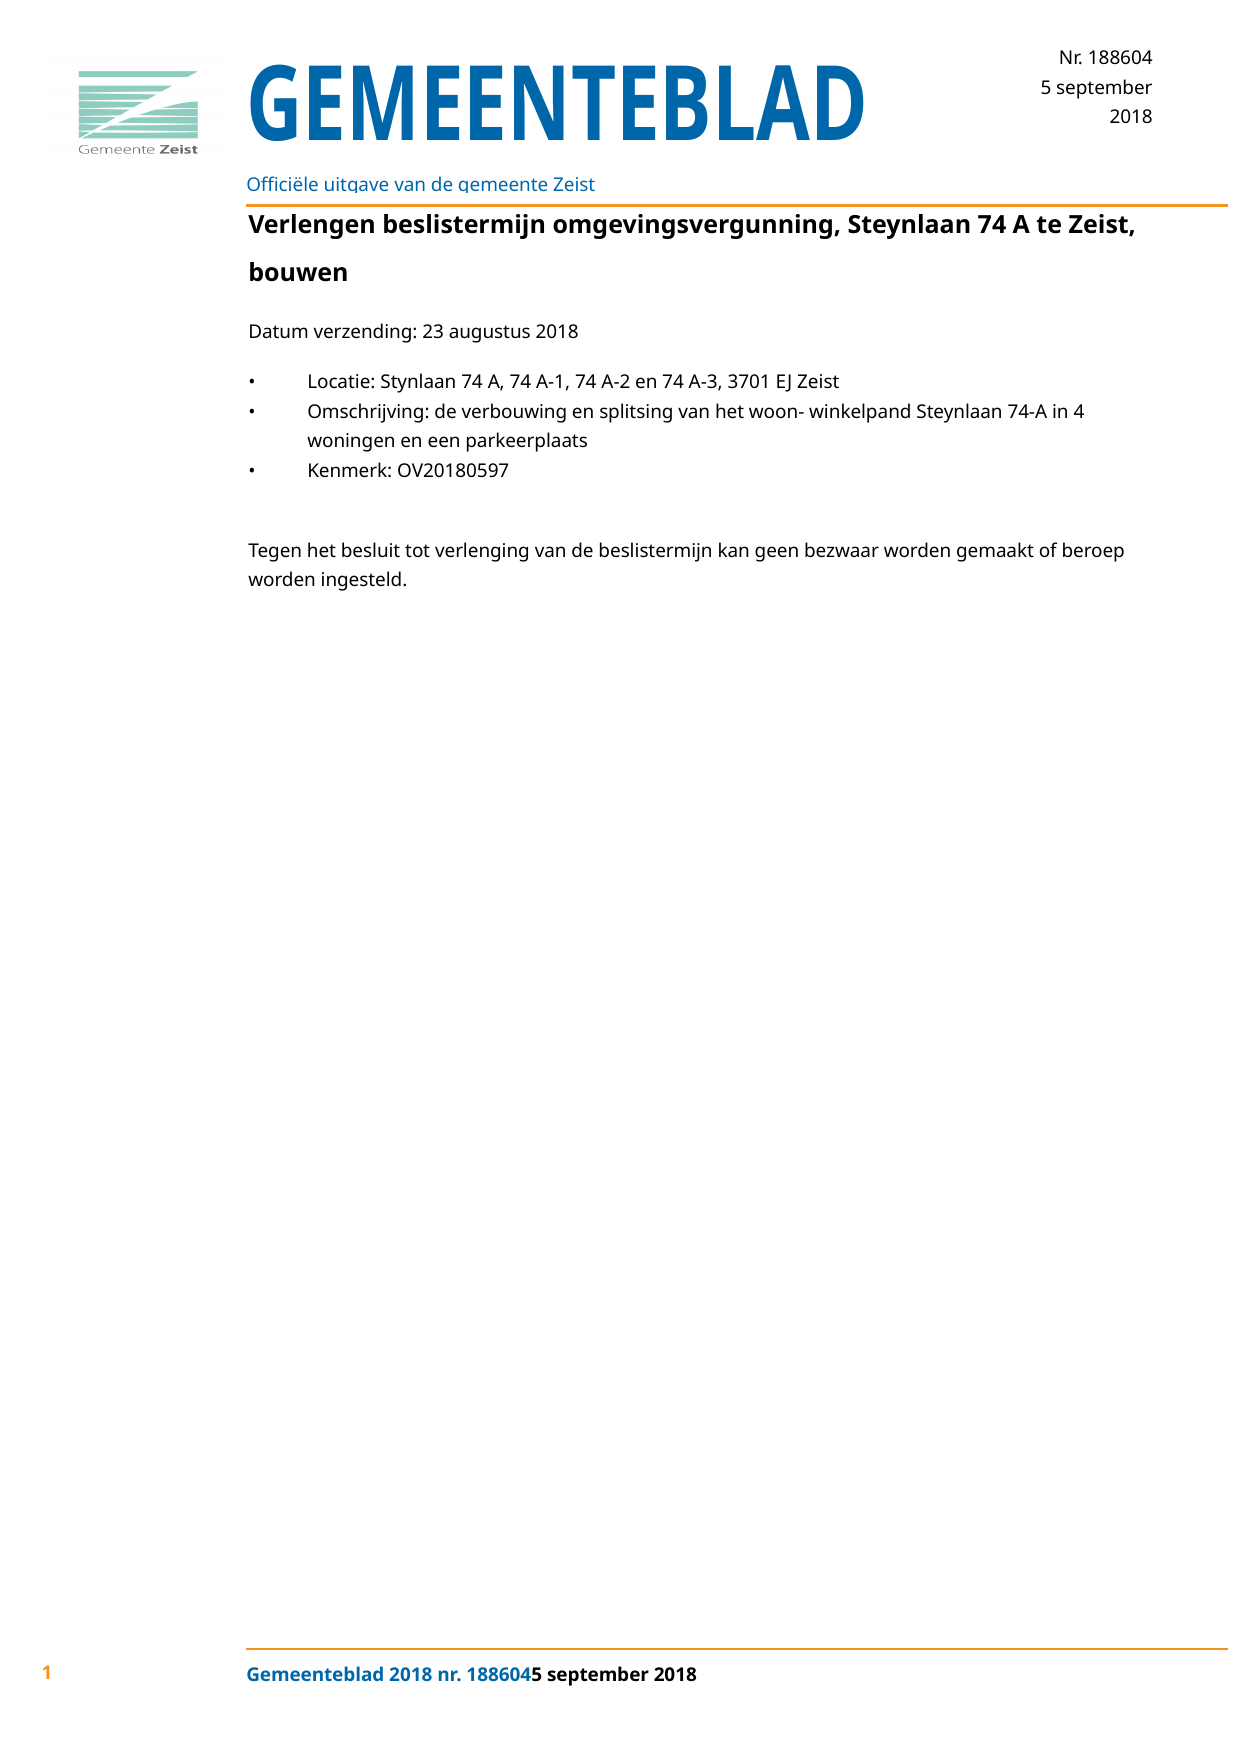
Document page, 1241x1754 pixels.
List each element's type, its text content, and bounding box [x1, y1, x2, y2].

picture [41, 47, 231, 172]
list Kenmerk: OV20180597 [248, 457, 1152, 483]
list Omschrijving: de verbouwing en splitsing van het woon- winkelpand Steynlaan 74-A in 4 woningen en een parkeerplaats [248, 398, 1152, 453]
text Tegen het besluit tot verlenging van de beslistermijn kan geen bezwaar worden gemaakt of beroep worden ingesteld. [248, 537, 1152, 592]
list Locatie: Stynlaan 74 A, 74 A-1, 74 A-2 en 74 A-3, 3701 EJ Zeist [248, 368, 1152, 394]
text Verlengen beslistermijn omgevingsvergunning, Steynlaan 74 A te Zeist, bouwen [248, 207, 1152, 288]
text Datum verzending: 23 augustus 2018 [248, 318, 1152, 344]
